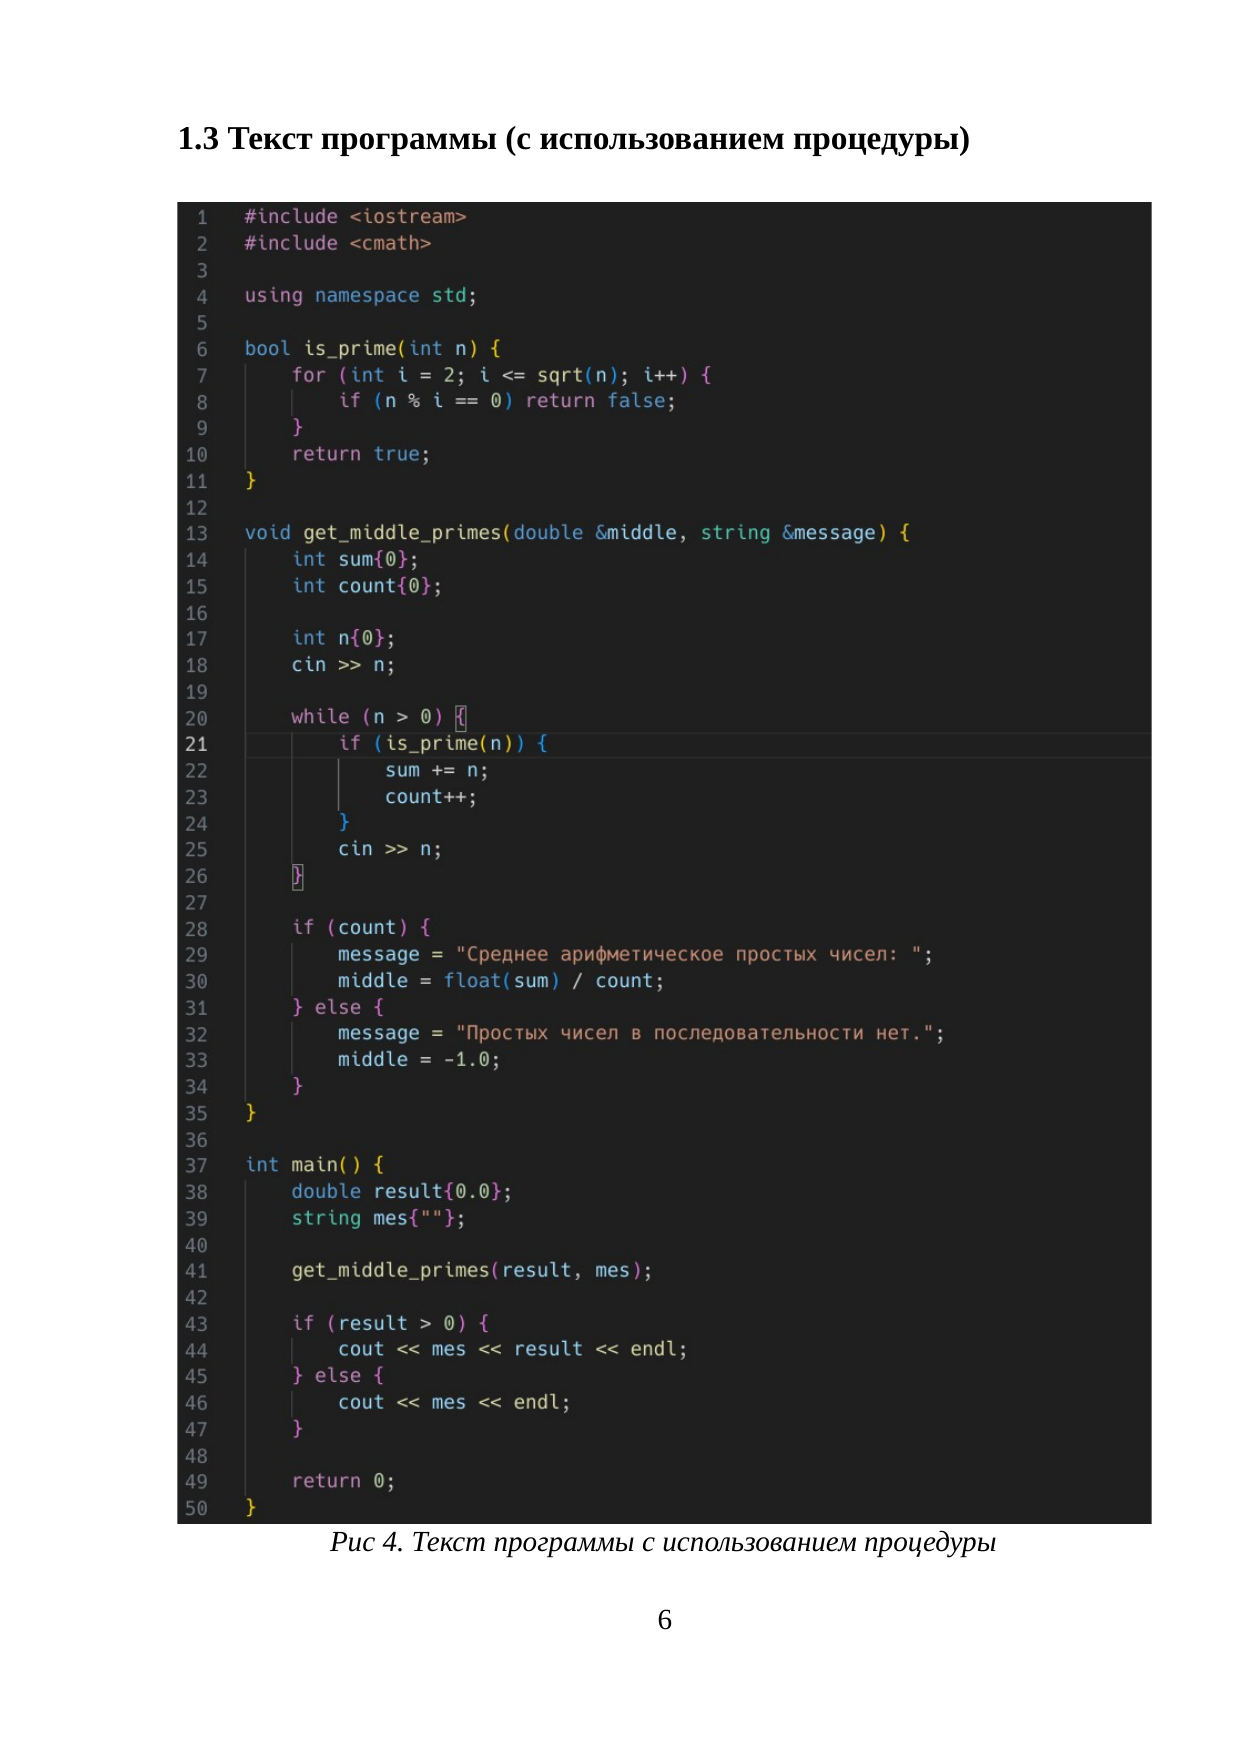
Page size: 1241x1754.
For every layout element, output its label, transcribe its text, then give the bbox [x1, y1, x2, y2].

text Рис 4. Текст программы с использованием процедуры [177, 1524, 1152, 1557]
subtitle 1.3 Текст программы (с использованием процедуры) [177, 118, 1152, 156]
picture [177, 202, 1152, 1524]
